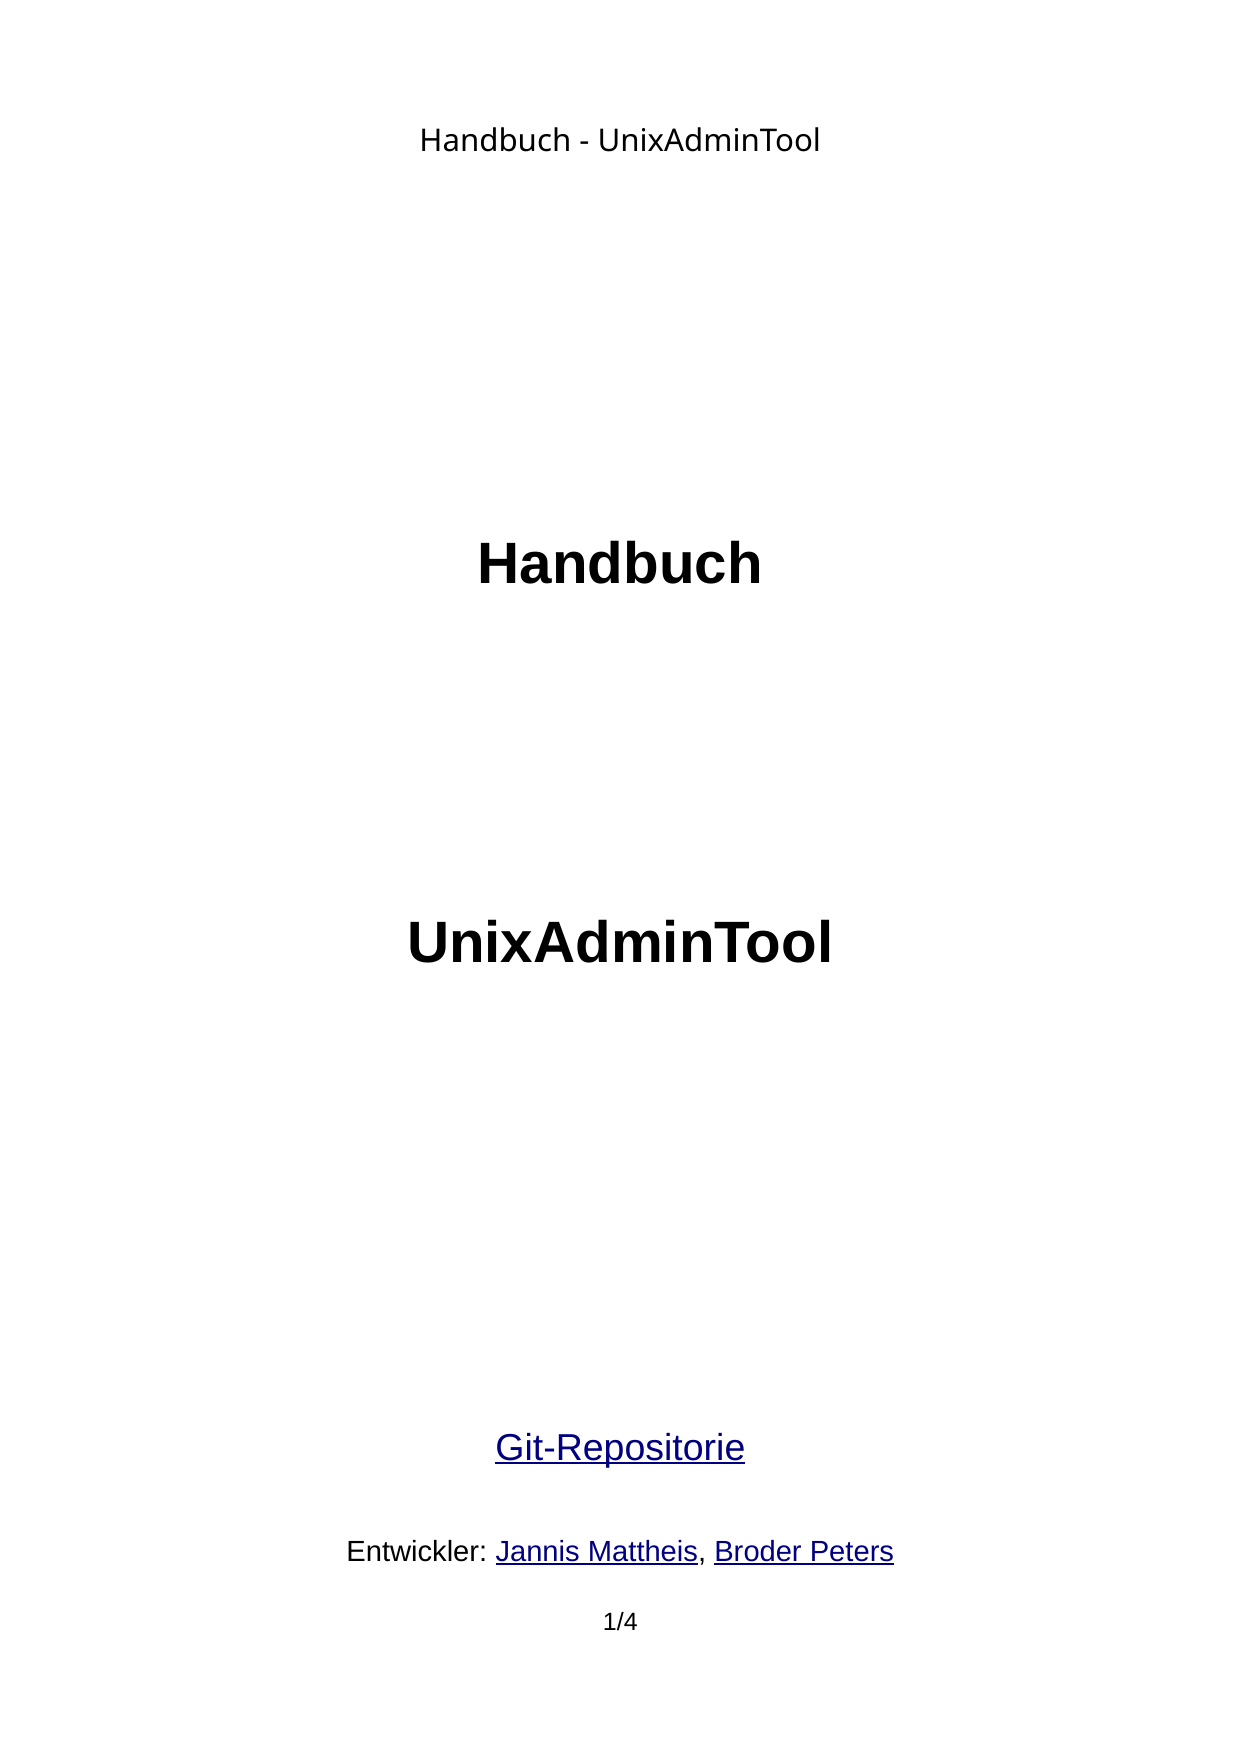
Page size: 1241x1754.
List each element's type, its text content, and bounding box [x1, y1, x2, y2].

title Handbuch [118, 529, 1122, 596]
subtitle Entwickler: Jannis Mattheis, Broder Peters [118, 1534, 1122, 1568]
subtitle Git-Repositorie [118, 1425, 1122, 1468]
title UnixAdminTool [118, 908, 1122, 975]
